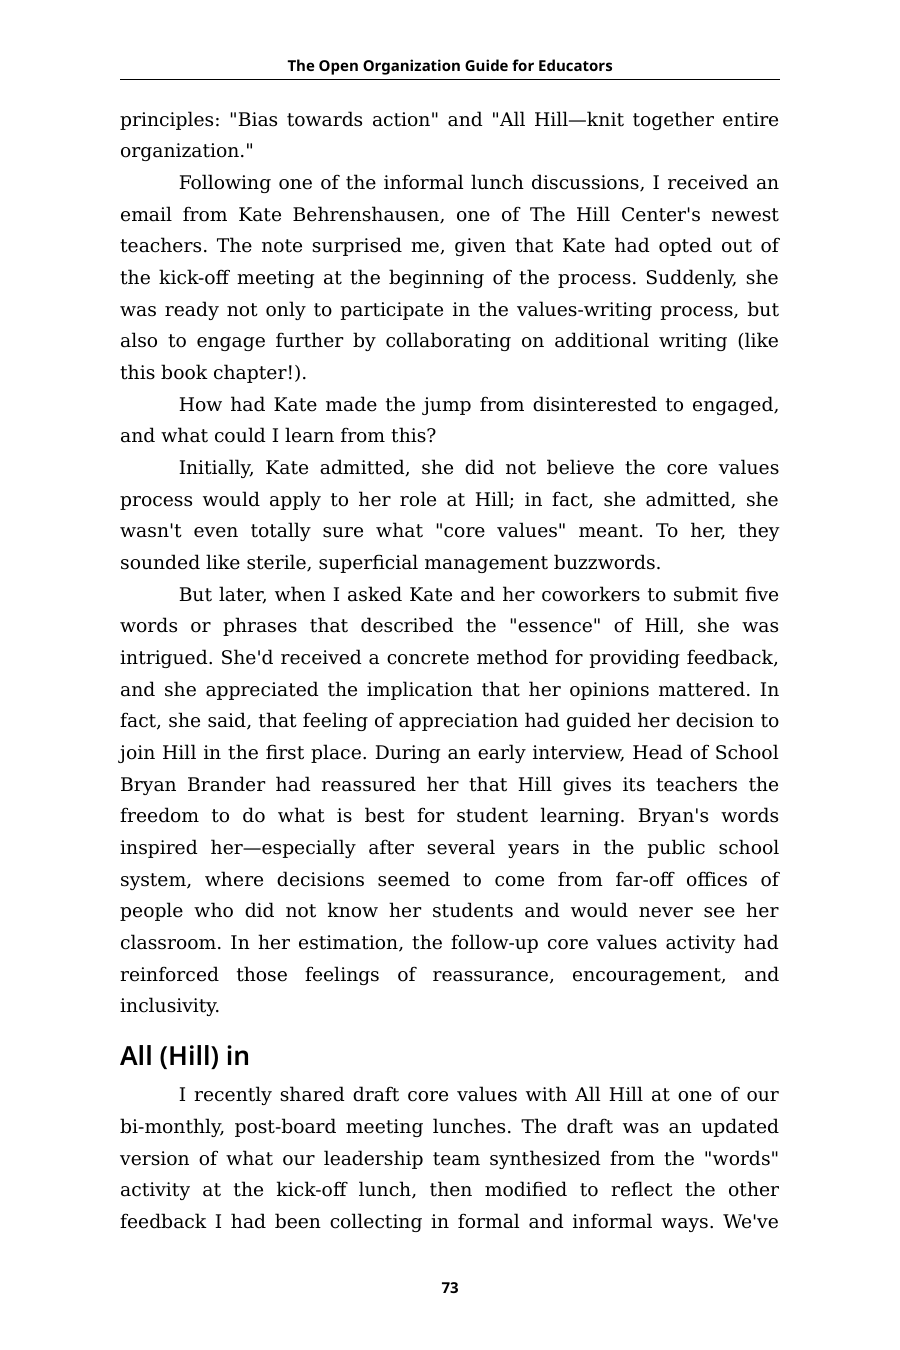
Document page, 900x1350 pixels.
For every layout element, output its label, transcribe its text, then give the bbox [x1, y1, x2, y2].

text I recently shared draft core values with All Hill at one of our bi-monthly, post-board meeting lunches. The draft was an updated version of what our leadership team synthesized from the "words" activity at the kick-off lunch, then modified to reflect the other feedback I had been collecting in formal and informal ways. We've [120, 1084, 780, 1233]
text principles: "Bias towards action" and "All Hill—knit together entire organization." [120, 109, 780, 162]
text But later, when I asked Kate and her coworkers to submit five words or phrases that described the "essence" of Hill, she was intrigued. She'd received a concrete method for providing feedback, and she appreciated the implication that her opinions mattered. In fact, she said, that feeling of appreciation had guided her decision to join Hill in the first place. During an early interview, Head of School Bryan Brander had reassured her that Hill gives its teachers the freedom to do what is best for student learning. Bryan's words inspired her—especially after several years in the public school system, where decisions seemed to come from far-off offices of people who did not know her students and would never see her classroom. In her estimation, the follow-up core values activity had reinforced those feelings of reassurance, encouragement, and inclusivity. [120, 584, 780, 1017]
text Following one of the informal lunch discussions, I received an email from Kate Behrenshausen, one of The Hill Center's newest teachers. The note surprised me, given that Kate had opted out of the kick-off meeting at the beginning of the process. Suddenly, she was ready not only to participate in the values-writing process, but also to engage further by collaborating on additional writing (like this book chapter!). [120, 172, 780, 384]
subtitle All (Hill) in [120, 1042, 780, 1072]
text How had Kate made the jump from disinterested to engaged, and what could I learn from this? [120, 394, 780, 447]
text Initially, Kate admitted, she did not believe the core values process would apply to her role at Hill; in fact, she admitted, she wasn't even totally sure what "core values" meant. To her, they sounded like sterile, superficial management buzzwords. [120, 457, 780, 574]
